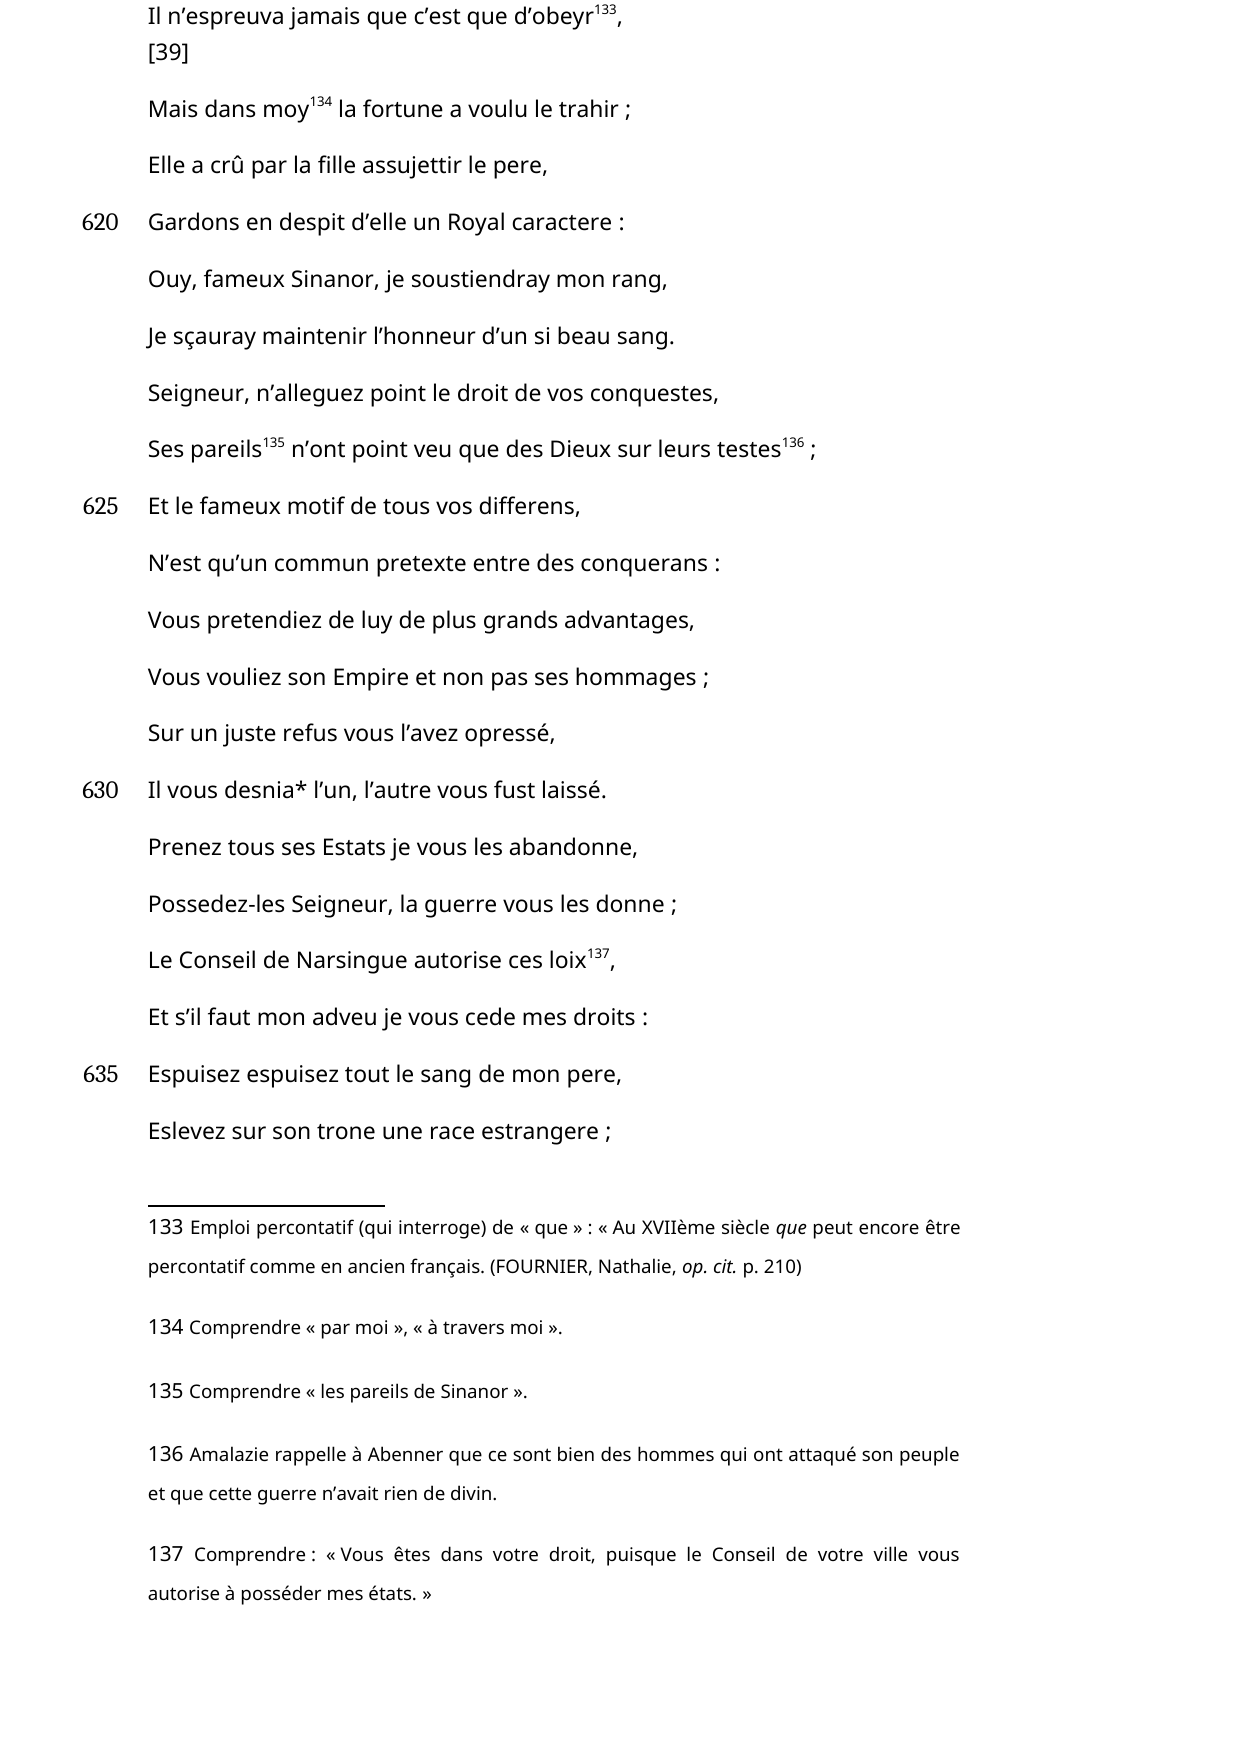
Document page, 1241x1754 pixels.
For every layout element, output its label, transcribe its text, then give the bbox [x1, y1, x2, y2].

text Comprendre « par moi », « à travers moi ». [148, 1312, 961, 1341]
text Et le fameux motif de tous vos differens, [148, 490, 961, 521]
text Je sçauray maintenir l’honneur d’un si beau sang. [148, 320, 961, 351]
text Et s’il faut mon adveu je vous cede mes droits : [148, 1001, 961, 1032]
text Comprendre : « Vous êtes dans votre droit, puisque le Conseil de votre ville vous autorise à posséder mes états. » [148, 1539, 961, 1606]
text Il vous desnia* l’un, l’autre vous fust laissé. [148, 774, 961, 805]
text Espuisez espuisez tout le sang de mon pere, [148, 1058, 961, 1089]
text Eslevez sur son trone une race estrangere ; [148, 1114, 961, 1146]
text Ouy, fameux Sinanor, je soustiendray mon rang, [148, 263, 961, 294]
text Emploi percontatif (qui interroge) de « que » : « Au XVIIème siècle que peut encore être percontatif comme en ancien français. (FOURNIER, Nathalie, op. cit. p. 210) [148, 1212, 961, 1279]
text Vous vouliez son Empire et non pas ses hommages ; [148, 660, 961, 692]
text N’est qu’un commun pretexte entre des conquerans : [148, 547, 961, 578]
text Possedez-les Seigneur, la guerre vous les donne ; [148, 887, 961, 919]
text Ses pareils n’ont point veu que des Dieux sur leurs testes ; [148, 433, 961, 464]
text Sur un juste refus vous l’avez opressé, [148, 717, 961, 748]
text Comprendre « les pareils de Sinanor ». [148, 1376, 961, 1404]
text Amalazie rappelle à Abenner que ce sont bien des hommes qui ont attaqué son peuple et que cette guerre n’avait rien de divin. [148, 1439, 961, 1506]
text Mais dans moy la fortune a voulu le trahir ; [148, 93, 961, 124]
text Elle a crû par la fille assujettir le pere, [148, 149, 961, 181]
text Seigneur, n’alleguez point le droit de vos conquestes, [148, 377, 961, 408]
text Gardons en despit d’elle un Royal caractere : [148, 206, 961, 237]
text Prenez tous ses Estats je vous les abandonne, [148, 831, 961, 862]
text Le Conseil de Narsingue autorise ces loix, [148, 944, 961, 976]
text Il n’espreuva jamais que c’est que d’obeyr, [39] [148, 0, 961, 67]
text Vous pretendiez de luy de plus grands advantages, [148, 604, 961, 635]
